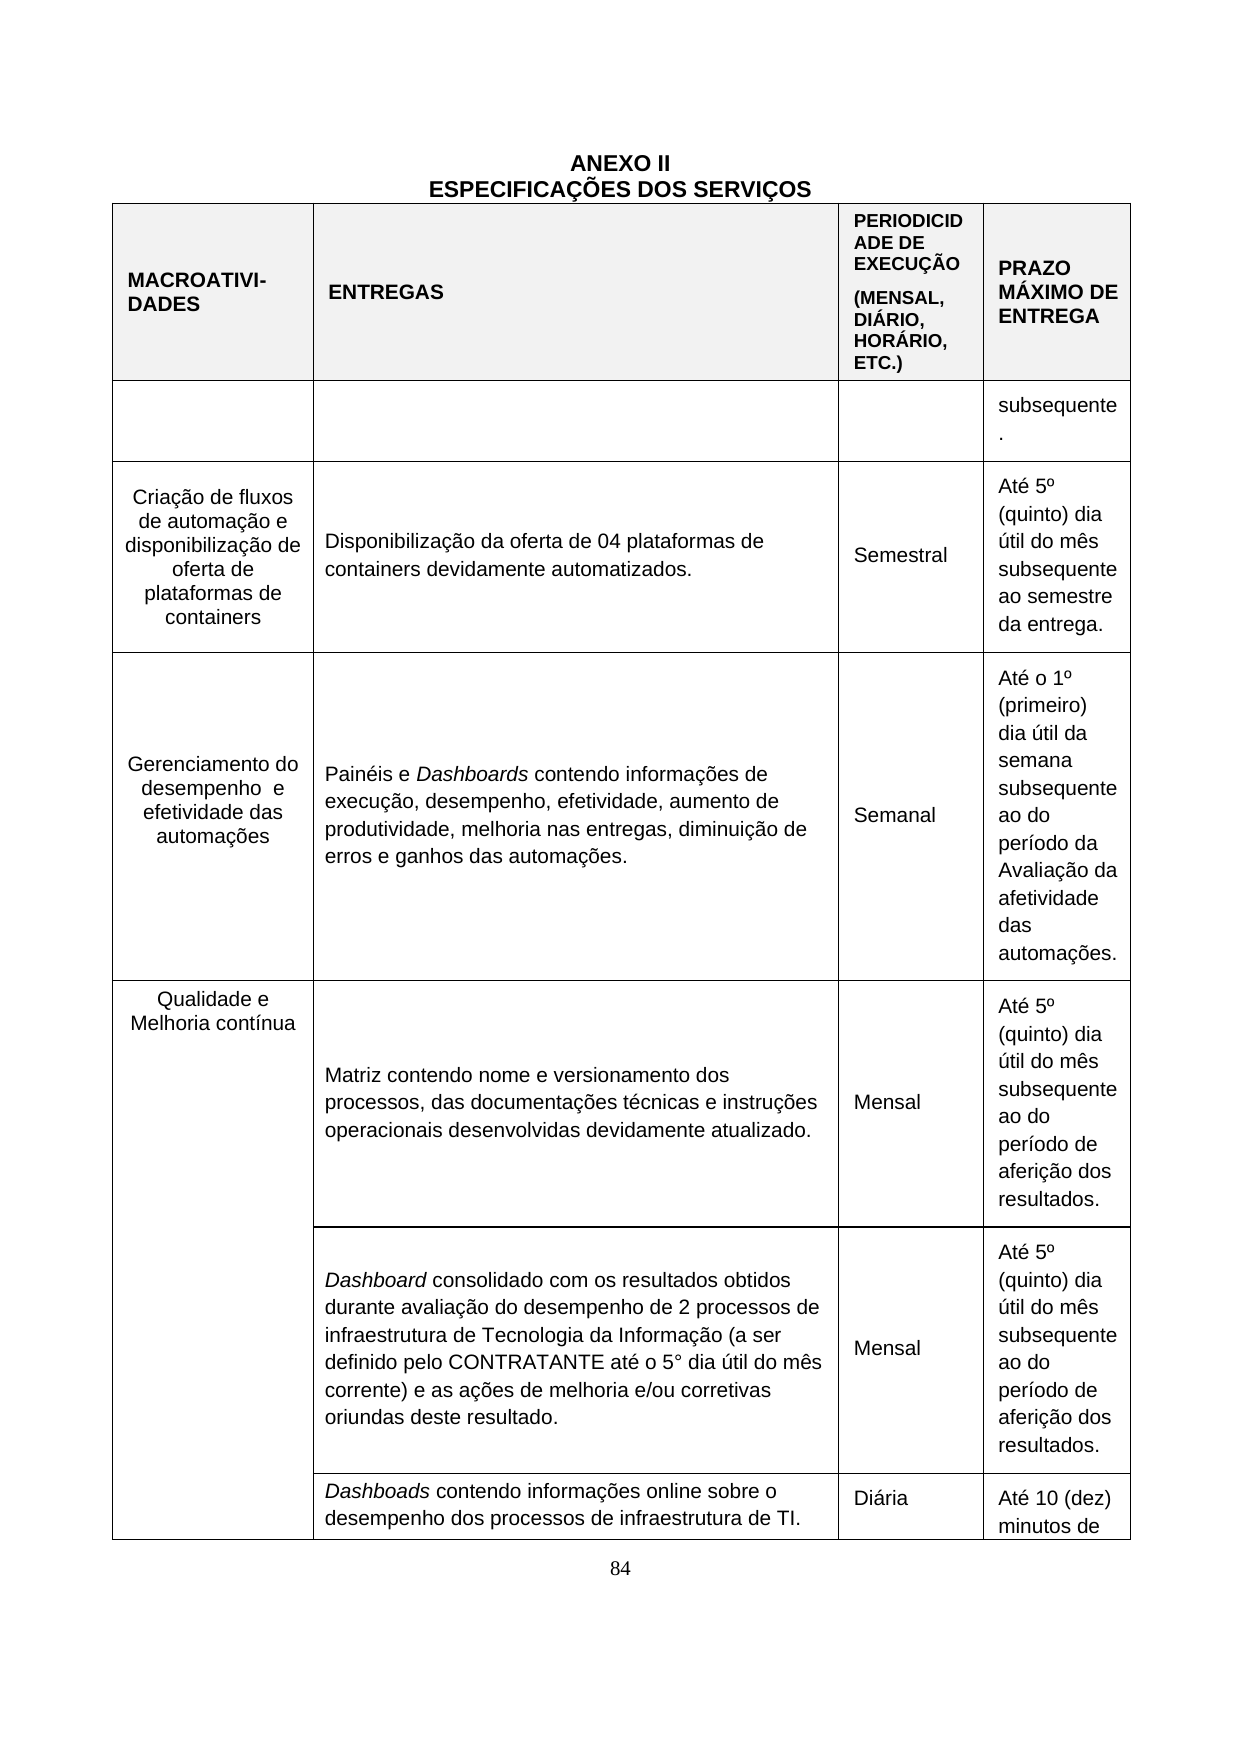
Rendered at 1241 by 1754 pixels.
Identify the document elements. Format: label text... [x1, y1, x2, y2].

table_cell [113, 381, 313, 461]
table_cell Mensal [839, 981, 983, 1226]
table_cell Criação de fluxos de automação e disponibilização de oferta de plataformas de containers [113, 462, 313, 652]
table_cell Matriz contendo nome e versionamento dos processos, das documentações técnicas e instruções operacionais desenvolvidas devidamente atualizado. [314, 981, 838, 1226]
table_cell Painéis e Dashboards contendo informações de execução, desempenho, efetividade, aumento de produtividade, melhoria nas entregas, diminuição de erros e ganhos das automações. [314, 653, 838, 980]
table_cell Até o 1º (primeiro) dia útil da semana subsequente ao do período da Avaliação da afetividade das automações. [984, 653, 1130, 980]
table_cell Gerenciamento do desempenho e efetividade das automações [113, 653, 313, 980]
table_cell Qualidade e Melhoria contínua [113, 981, 313, 1538]
table_header ENTREGAS [314, 204, 838, 380]
table_header PRAZO MÁXIMO DE ENTREGA [984, 204, 1130, 380]
table_cell Dashboard consolidado com os resultados obtidos durante avaliação do desempenho de 2 processos de infraestrutura de Tecnologia da Informação (a ser definido pelo CONTRATANTE até o 5° dia útil do mês corrente) e as ações de melhoria e/ou corretivas oriundas deste resultado. [314, 1228, 838, 1472]
table_cell [839, 381, 983, 461]
table_cell Dashboads contendo informações online sobre o desempenho dos processos de infraestrutura de TI. [314, 1474, 838, 1538]
table_cell Mensal [839, 1228, 983, 1472]
table_cell Até 10 (dez) minutos de [984, 1474, 1130, 1538]
table_cell [314, 381, 838, 461]
table_cell Até 5º (quinto) dia útil do mês subsequente ao semestre da entrega. [984, 462, 1130, 652]
table_cell subsequente. [984, 381, 1130, 461]
table_cell Até 5º (quinto) dia útil do mês subsequente ao do período de aferição dos resultados. [984, 1228, 1130, 1472]
table_header MACROATIVI-DADES [113, 204, 313, 380]
table_header PERIODICIDADE DE EXECUÇÃO (MENSAL, DIÁRIO, HORÁRIO, ETC.) [839, 204, 983, 380]
table_cell Até 5º (quinto) dia útil do mês subsequente ao do período de aferição dos resultados. [984, 981, 1130, 1226]
table_cell Semanal [839, 653, 983, 980]
table_cell Disponibilização da oferta de 04 plataformas de containers devidamente automatizados. [314, 462, 838, 652]
table_cell Semestral [839, 462, 983, 652]
table_cell Diária [839, 1474, 983, 1538]
